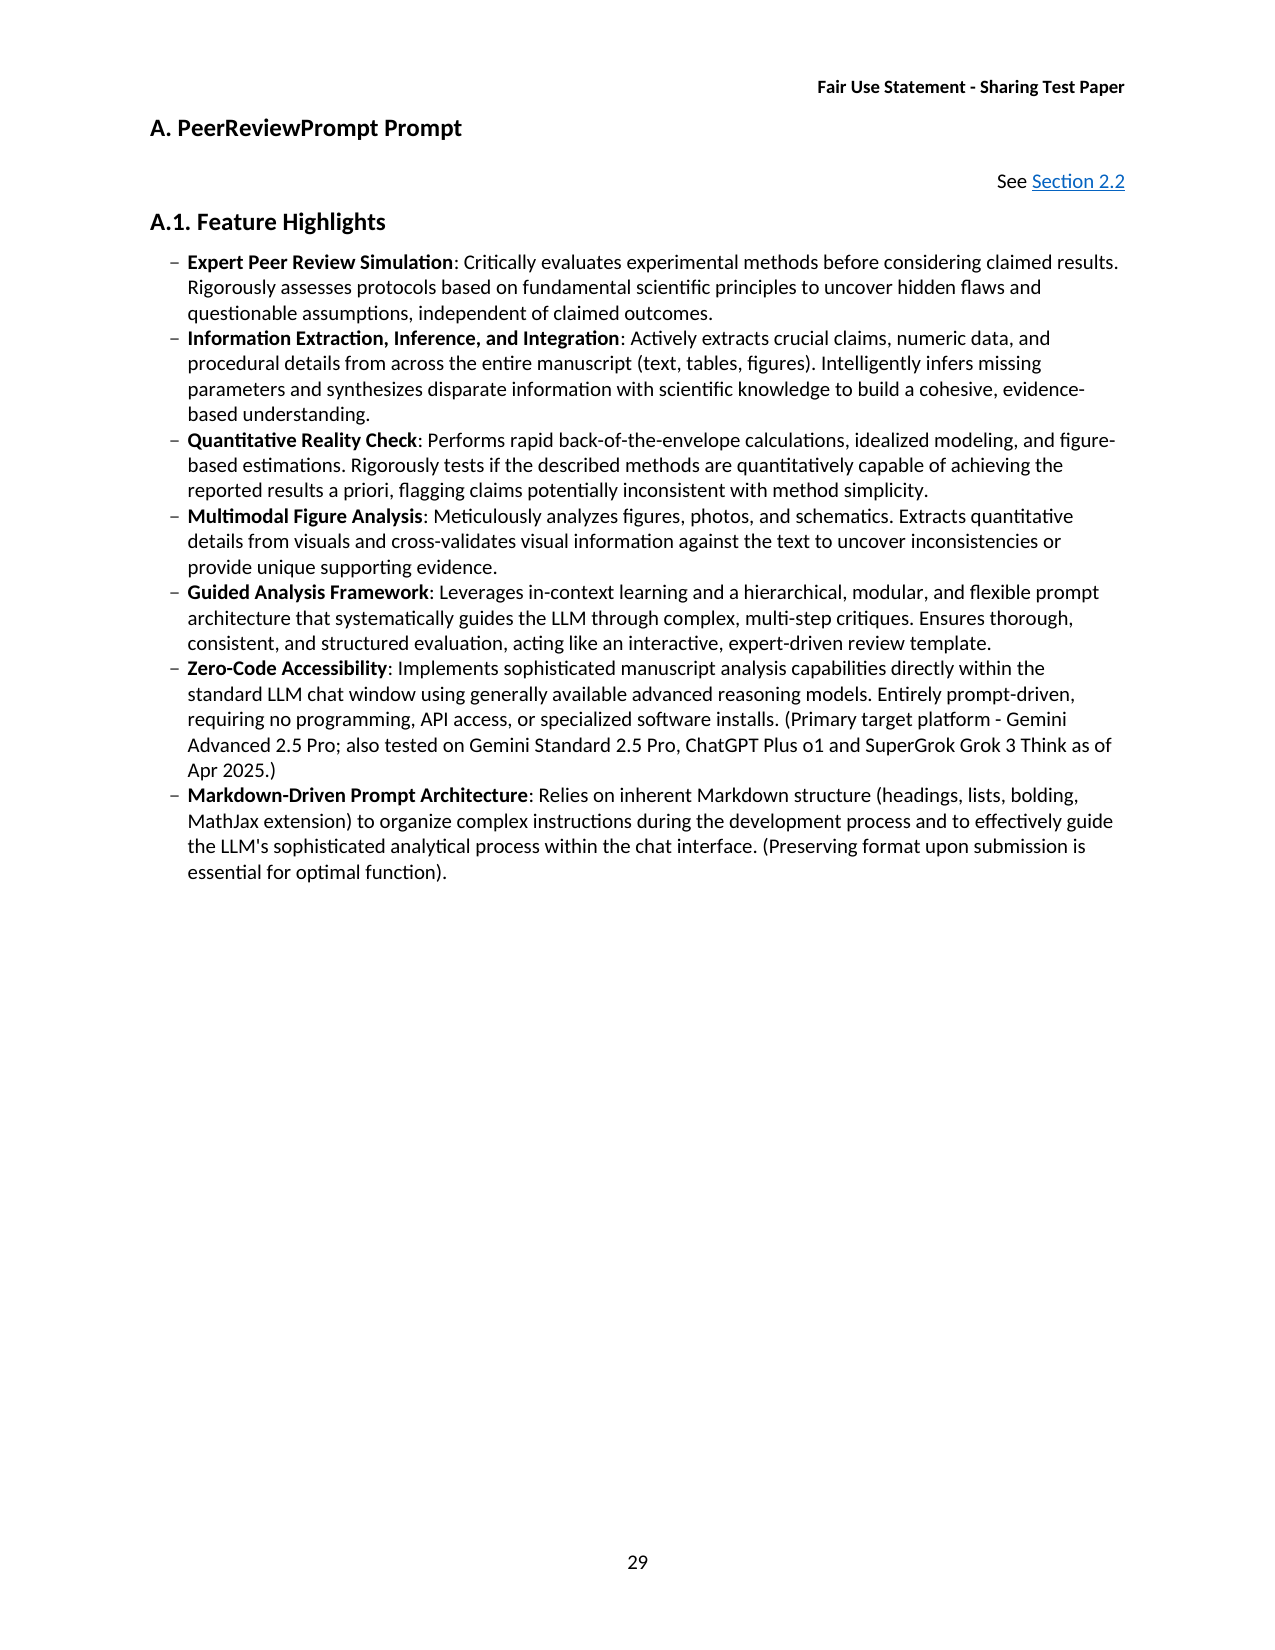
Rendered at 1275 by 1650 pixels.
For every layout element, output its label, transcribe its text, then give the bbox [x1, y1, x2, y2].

subtitle Feature Highlights [150, 206, 1125, 236]
list Guided Analysis Framework: Leverages in-context learning and a hierarchical, modular, and flexible prompt architecture that systematically guides the LLM through complex, multi-step critiques. Ensures thorough, consistent, and structured evaluation, acting like an interactive, expert-driven review template. [169, 579, 1125, 656]
list Zero-Code Accessibility: Implements sophisticated manuscript analysis capabilities directly within the standard LLM chat window using generally available advanced reasoning models. Entirely prompt-driven, requiring no programming, API access, or specialized software installs. (Primary target platform - Gemini Advanced 2.5 Pro; also tested on Gemini Standard 2.5 Pro, ChatGPT Plus o1 and SuperGrok Grok 3 Think as of Apr 2025.) [169, 656, 1125, 783]
list Quantitative Reality Check: Performs rapid back-of-the-envelope calculations, idealized modeling, and figure-based estimations. Rigorously tests if the described methods are quantitatively capable of achieving the reported results a priori, flagging claims potentially inconsistent with method simplicity. [169, 427, 1125, 503]
subtitle PeerReviewPrompt Prompt [150, 112, 1125, 143]
text See Section 2.2 [150, 168, 1125, 193]
list Information Extraction, Inference, and Integration: Actively extracts crucial claims, numeric data, and procedural details from across the entire manuscript (text, tables, figures). Intelligently infers missing parameters and synthesizes disparate information with scientific knowledge to build a cohesive, evidence-based understanding. [169, 325, 1125, 427]
list Multimodal Figure Analysis: Meticulously analyzes figures, photos, and schematics. Extracts quantitative details from visuals and cross-validates visual information against the text to uncover inconsistencies or provide unique supporting evidence. [169, 503, 1125, 579]
list Markdown-Driven Prompt Architecture: Relies on inherent Markdown structure (headings, lists, bolding, MathJax extension) to organize complex instructions during the development process and to effectively guide the LLM's sophisticated analytical process within the chat interface. (Preserving format upon submission is essential for optimal function). [169, 783, 1125, 884]
list Expert Peer Review Simulation: Critically evaluates experimental methods before considering claimed results. Rigorously assesses protocols based on fundamental scientific principles to uncover hidden flaws and questionable assumptions, independent of claimed outcomes. [169, 249, 1125, 325]
